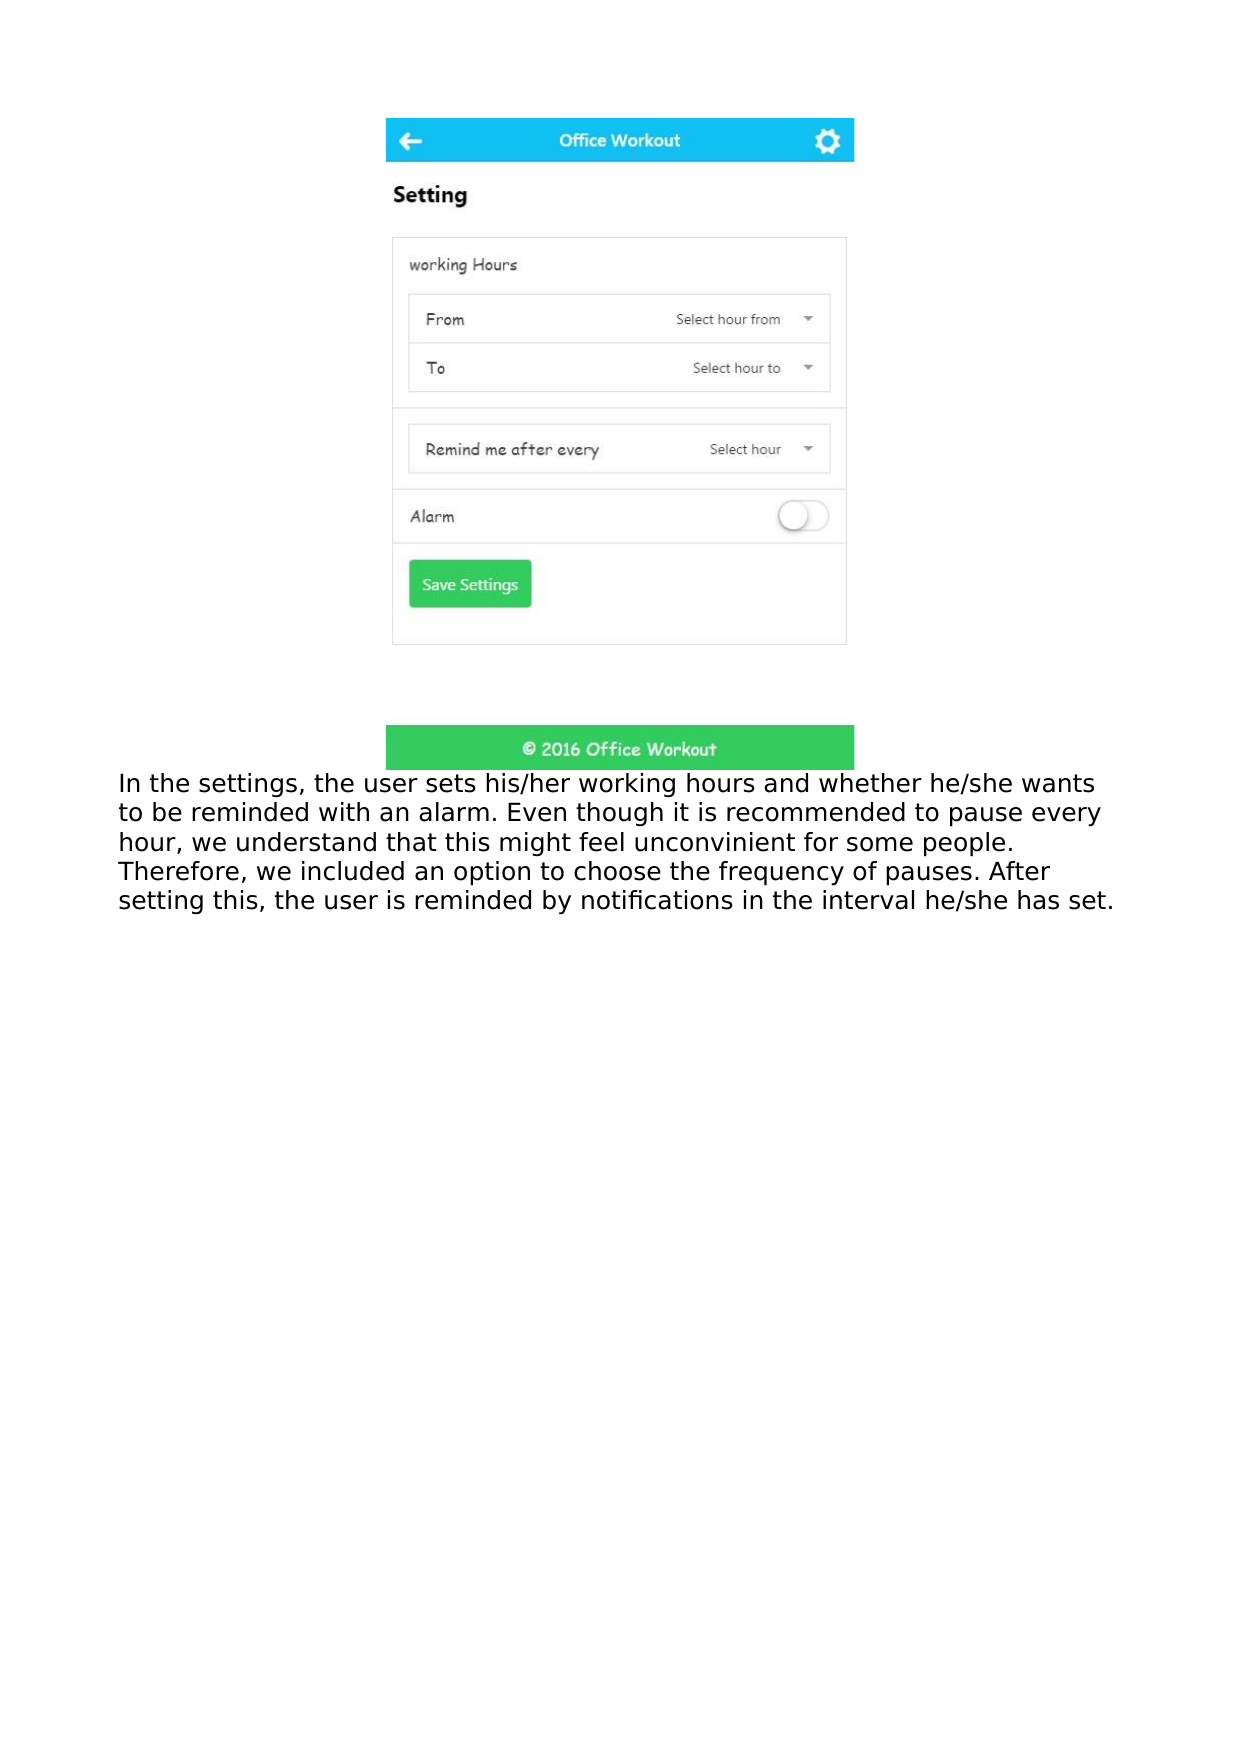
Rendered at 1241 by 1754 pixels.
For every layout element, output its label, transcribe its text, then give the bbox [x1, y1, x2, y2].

picture [609, 132, 682, 150]
picture [385, 157, 855, 770]
picture [814, 126, 841, 156]
picture [397, 132, 425, 151]
text In the settings, the user sets his/her working hours and whether he/she wants to be reminded with an alarm. Even though it is recommended to pause every hour, we understand that this might feel unconvinient for some people. Therefore, we included an option to choose the frequency of pauses. After setting this, the user is reminded by notifications in the interval he/she has set. [118, 118, 1122, 915]
picture [558, 132, 608, 150]
